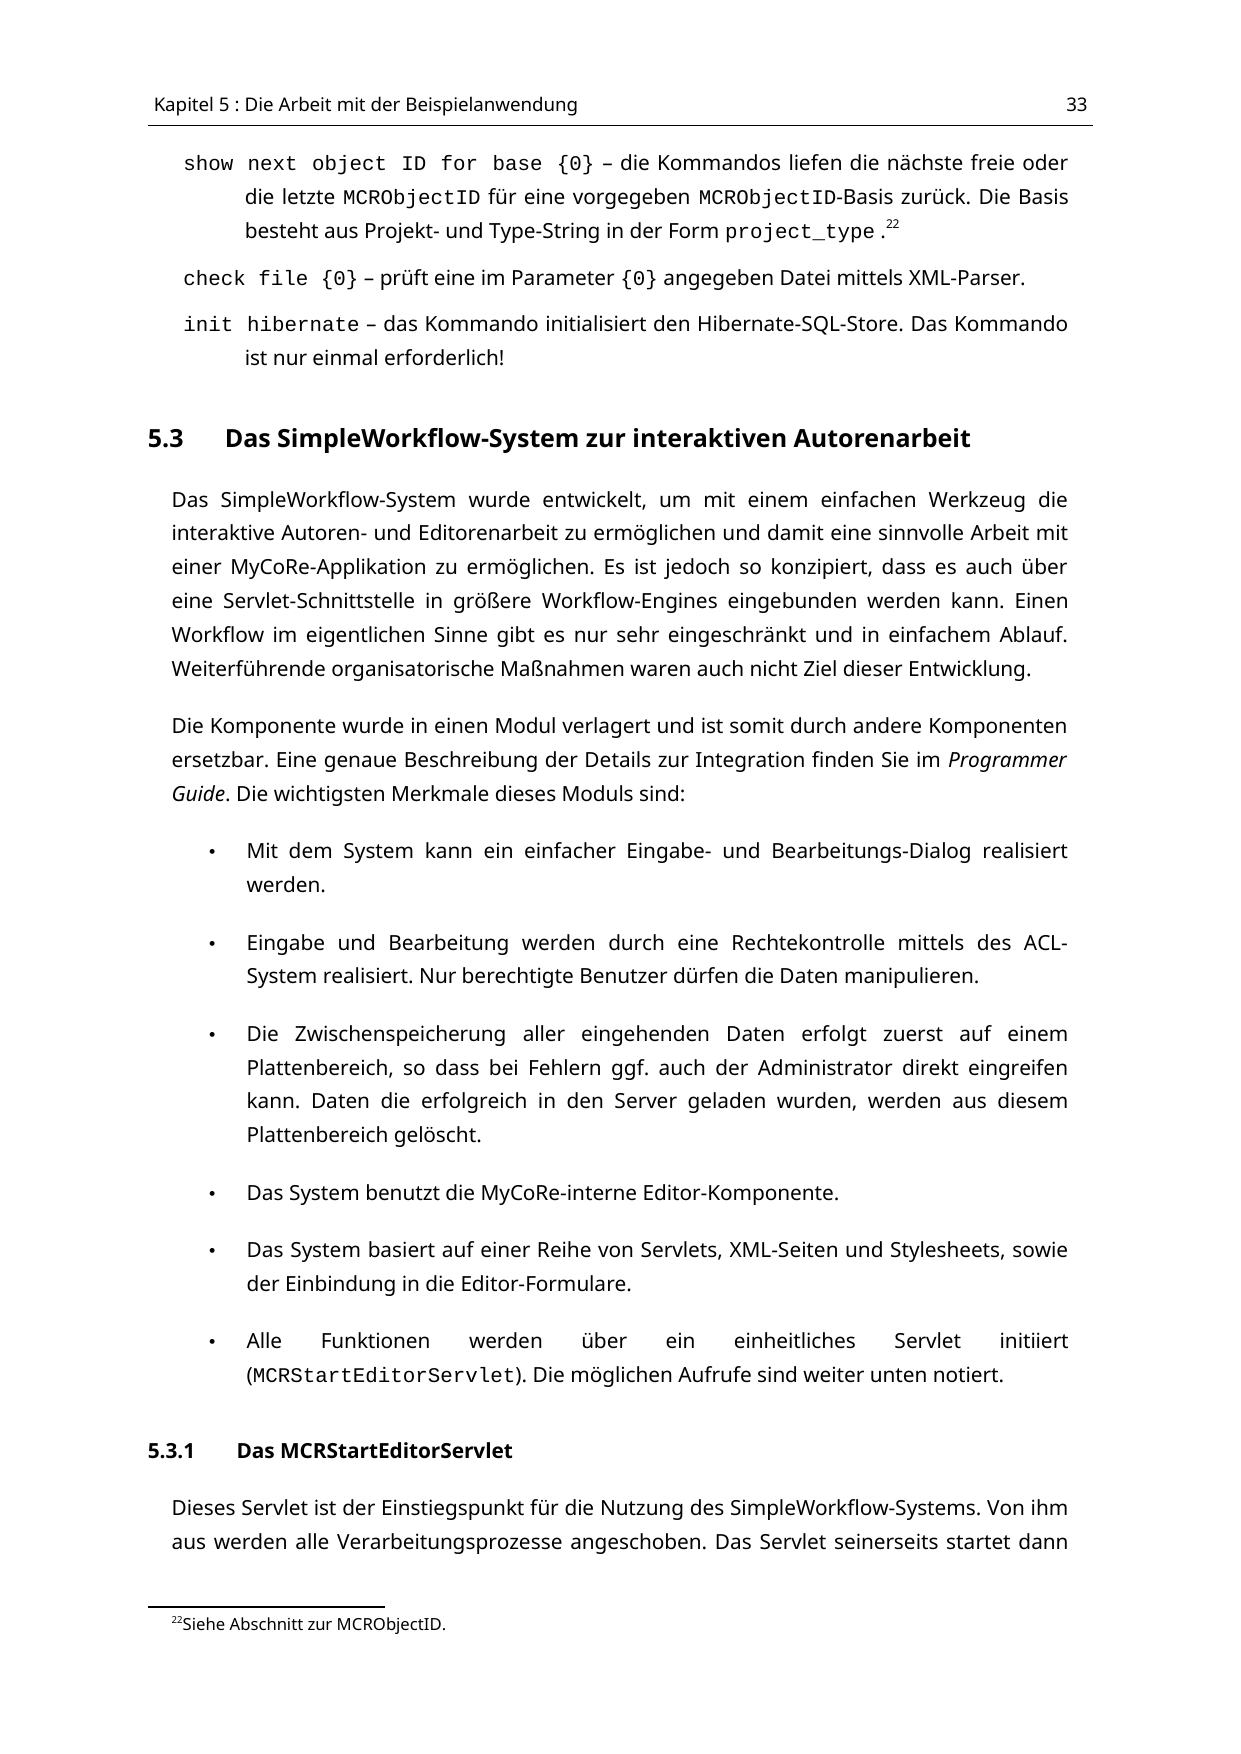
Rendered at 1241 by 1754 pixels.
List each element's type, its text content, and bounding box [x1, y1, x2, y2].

list init hibernate – das Kommando initialisiert den Hibernate-SQL-Store. Das Kommando ist nur einmal erforderlich! [183, 309, 1069, 372]
subtitle Das MCRStartEditorServlet [148, 1436, 1092, 1464]
list Das System benutzt die MyCoRe-interne Editor-Komponente. [209, 1178, 1069, 1206]
text Dieses Servlet ist der Einstiegspunkt für die Nutzung des SimpleWorkflow-Systems. Von ihm aus werden alle Verarbeitungsprozesse angeschoben. Das Servlet seinerseits startet dann [171, 1493, 1069, 1555]
text Das SimpleWorkflow-System wurde entwickelt, um mit einem einfachen Werkzeug die interaktive Autoren- und Editorenarbeit zu ermöglichen und damit eine sinnvolle Arbeit mit einer MyCoRe-Applikation zu ermöglichen. Es ist jedoch so konzipiert, dass es auch über eine Servlet-Schnittstelle in größere Workflow-Engines eingebunden werden kann. Einen Workflow im eigentlichen Sinne gibt es nur sehr eingeschränkt und in einfachem Ablauf. Weiterführende organisatorische Maßnahmen waren auch nicht Ziel dieser Entwicklung. [171, 485, 1069, 682]
list Die Zwischenspeicherung aller eingehenden Daten erfolgt zuerst auf einem Plattenbereich, so dass bei Fehlern ggf. auch der Administrator direkt eingreifen kann. Daten die erfolgreich in den Server geladen wurden, werden aus diesem Plattenbereich gelöscht. [209, 1019, 1069, 1149]
list show next object ID for base {0} – die Kommandos liefen die nächste freie oder die letzte MCRObjectID für eine vorgegeben MCRObjectID-Basis zurück. Die Basis besteht aus Projekt- und Type-String in der Form project_type . [183, 148, 1069, 244]
subtitle Das SimpleWorkflow-System zur interaktiven Autorenarbeit [148, 420, 1092, 454]
list Mit dem System kann ein einfacher Eingabe- und Bearbeitungs-Dialog realisiert werden. [209, 836, 1069, 898]
list Eingabe und Bearbeitung werden durch eine Rechtekontrolle mittels des ACL-System realisiert. Nur berechtigte Benutzer dürfen die Daten manipulieren. [209, 928, 1069, 990]
list check file {0} – prüft eine im Parameter {0} angegeben Datei mittels XML-Parser. [183, 263, 1069, 291]
list Das System basiert auf einer Reihe von Servlets, XML-Seiten und Stylesheets, sowie der Einbindung in die Editor-Formulare. [209, 1235, 1069, 1297]
list Alle Funktionen werden über ein einheitliches Servlet initiiert (MCRStartEditorServlet). Die möglichen Aufrufe sind weiter unten notiert. [209, 1327, 1069, 1389]
text Die Komponente wurde in einen Modul verlagert und ist somit durch andere Komponenten ersetzbar. Eine genaue Beschreibung der Details zur Integration finden Sie im Programmer Guide. Die wichtigsten Merkmale dieses Moduls sind: [171, 711, 1069, 807]
text Siehe Abschnitt zur MCRObjectID. [171, 1613, 1069, 1636]
